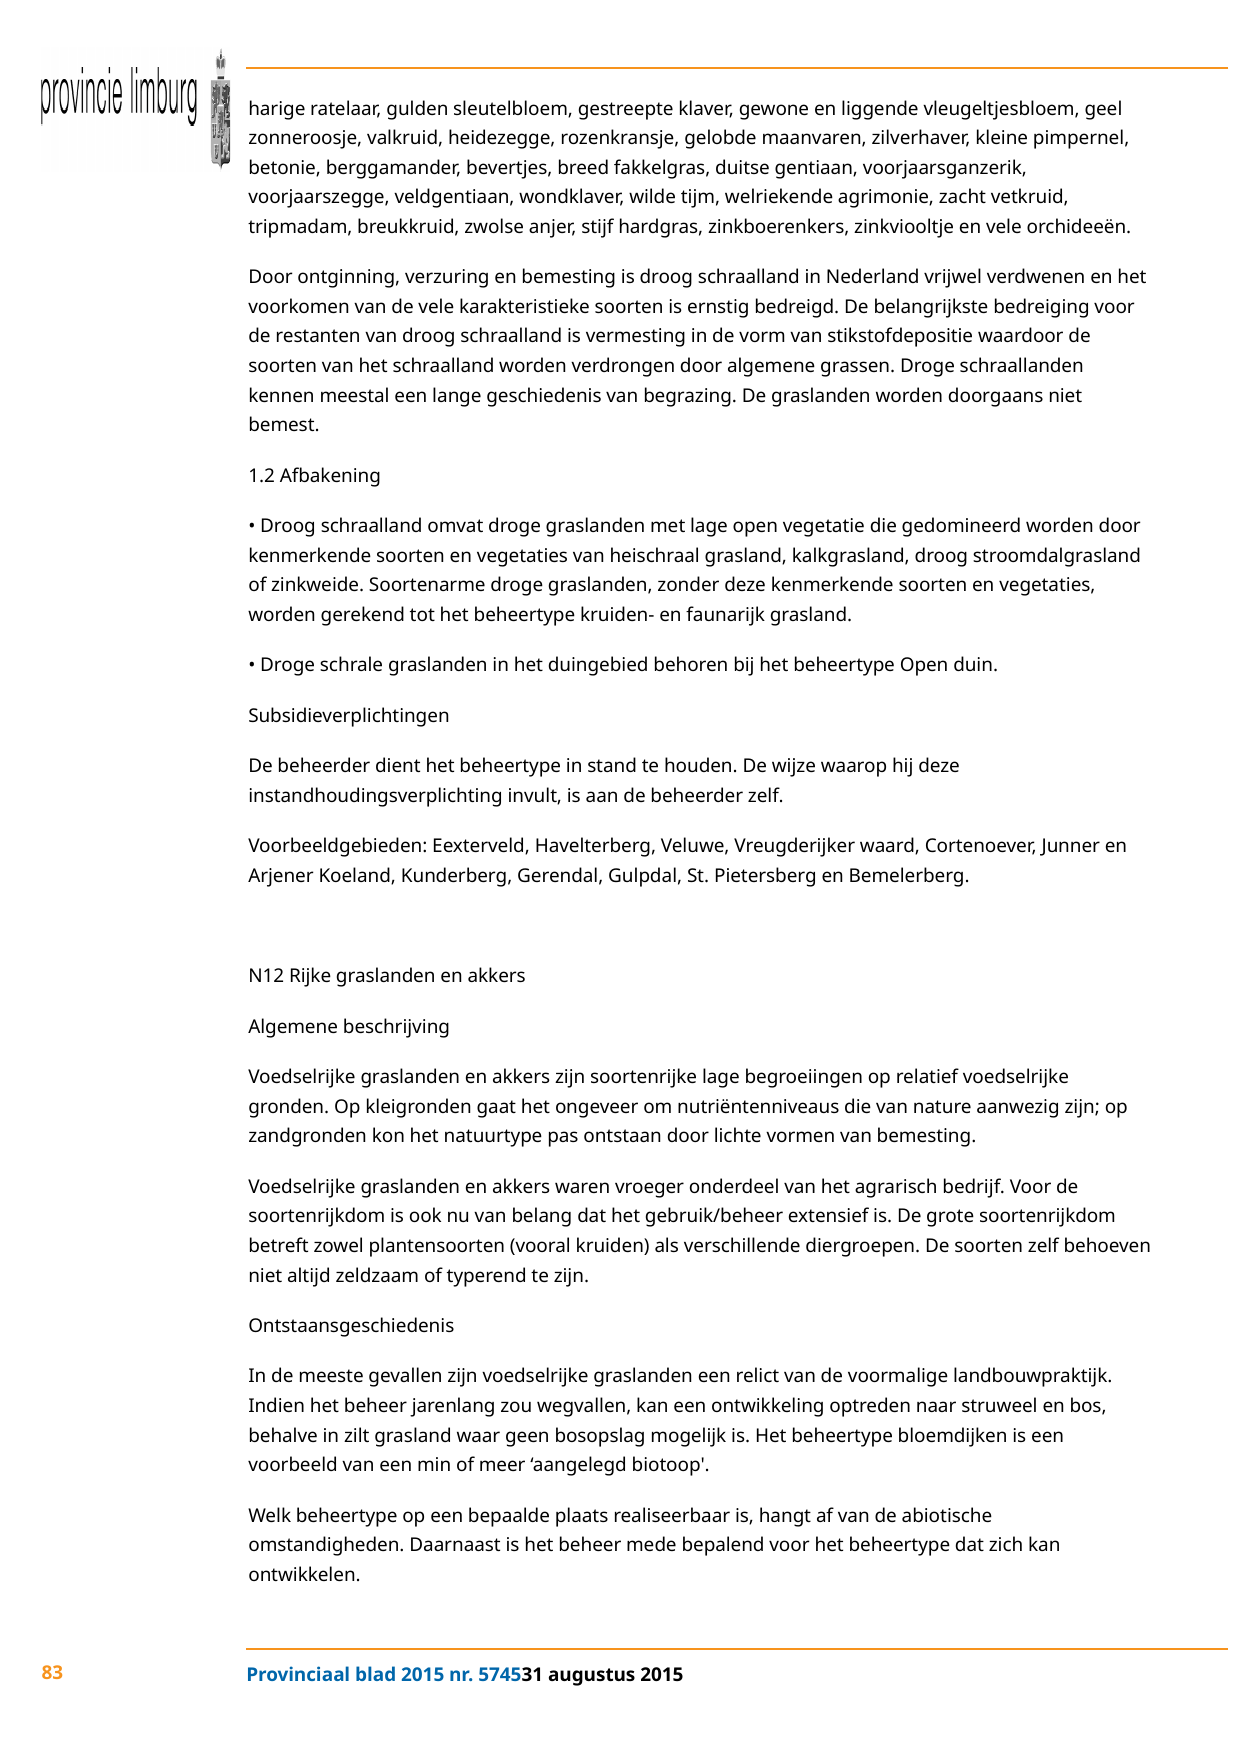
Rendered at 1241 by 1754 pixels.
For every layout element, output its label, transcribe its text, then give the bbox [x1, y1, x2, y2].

text harige ratelaar, gulden sleutelbloem, gestreepte klaver, gewone en liggende vleugeltjesbloem, geel zonneroosje, valkruid, heidezegge, rozenkransje, gelobde maanvaren, zilverhaver, kleine pimpernel, betonie, berggamander, bevertjes, breed fakkelgras, duitse gentiaan, voorjaarsganzerik, voorjaarszegge, veldgentiaan, wondklaver, wilde tijm, welriekende agrimonie, zacht vetkruid, tripmadam, breukkruid, zwolse anjer, stijf hardgras, zinkboerenkers, zinkviooltje en vele orchideeën. [248, 95, 1152, 239]
text De beheerder dient het beheertype in stand te houden. De wijze waarop hij deze instandhoudingsverplichting invult, is aan de beheerder zelf. [248, 752, 1152, 808]
text N12 Rijke graslanden en akkers [248, 963, 1152, 988]
text • Droge schrale graslanden in het duingebied behoren bij het beheertype Open duin. [248, 651, 1152, 677]
text 1.2 Afbakening [248, 462, 1152, 488]
text In de meeste gevallen zijn voedselrijke graslanden een relict van de voormalige landbouwpraktijk. Indien het beheer jarenlang zou wegvallen, kan een ontwikkeling optreden naar struweel en bos, behalve in zilt grasland waar geen bosopslag mogelijk is. Het beheertype bloemdijken is een voorbeeld van een min of meer ‘aangelegd biotoop'. [248, 1363, 1152, 1477]
picture [41, 47, 231, 172]
text Voorbeeldgebieden: Eexterveld, Havelterberg, Veluwe, Vreugderijker waard, Cortenoever, Junner en Arjener Koeland, Kunderberg, Gerendal, Gulpdal, St. Pietersberg en Bemelerberg. [248, 832, 1152, 888]
text Algemene beschrijving [248, 1013, 1152, 1039]
text • Droog schraalland omvat droge graslanden met lage open vegetatie die gedomineerd worden door kenmerkende soorten en vegetaties van heischraal grasland, kalkgrasland, droog stroomdalgrasland of zinkweide. Soortenarme droge graslanden, zonder deze kenmerkende soorten en vegetaties, worden gerekend tot het beheertype kruiden- en faunarijk grasland. [248, 512, 1152, 627]
text Welk beheertype op een bepaalde plaats realiseerbaar is, hangt af van de abiotische omstandigheden. Daarnaast is het beheer mede bepalend voor het beheertype dat zich kan ontwikkelen. [248, 1502, 1152, 1587]
text Door ontginning, verzuring en bemesting is droog schraalland in Nederland vrijwel verdwenen en het voorkomen van de vele karakteristieke soorten is ernstig bedreigd. De belangrijkste bedreiging voor de restanten van droog schraalland is vermesting in de vorm van stikstofdepositie waardoor de soorten van het schraalland worden verdrongen door algemene grassen. Droge schraallanden kennen meestal een lange geschiedenis van begrazing. De graslanden worden doorgaans niet bemest. [248, 263, 1152, 437]
text Voedselrijke graslanden en akkers waren vroeger onderdeel van het agrarisch bedrijf. Voor de soortenrijkdom is ook nu van belang dat het gebruik/beheer extensief is. De grote soortenrijkdom betreft zowel plantensoorten (vooral kruiden) als verschillende diergroepen. De soorten zelf behoeven niet altijd zeldzaam of typerend te zijn. [248, 1173, 1152, 1288]
text Voedselrijke graslanden en akkers zijn soortenrijke lage begroeiingen op relatief voedselrijke gronden. Op kleigronden gaat het ongeveer om nutriëntenniveaus die van nature aanwezig zijn; op zandgronden kon het natuurtype pas ontstaan door lichte vormen van bemesting. [248, 1063, 1152, 1148]
text Subsidieverplichtingen [248, 702, 1152, 728]
text Ontstaansgeschiedenis [248, 1312, 1152, 1338]
